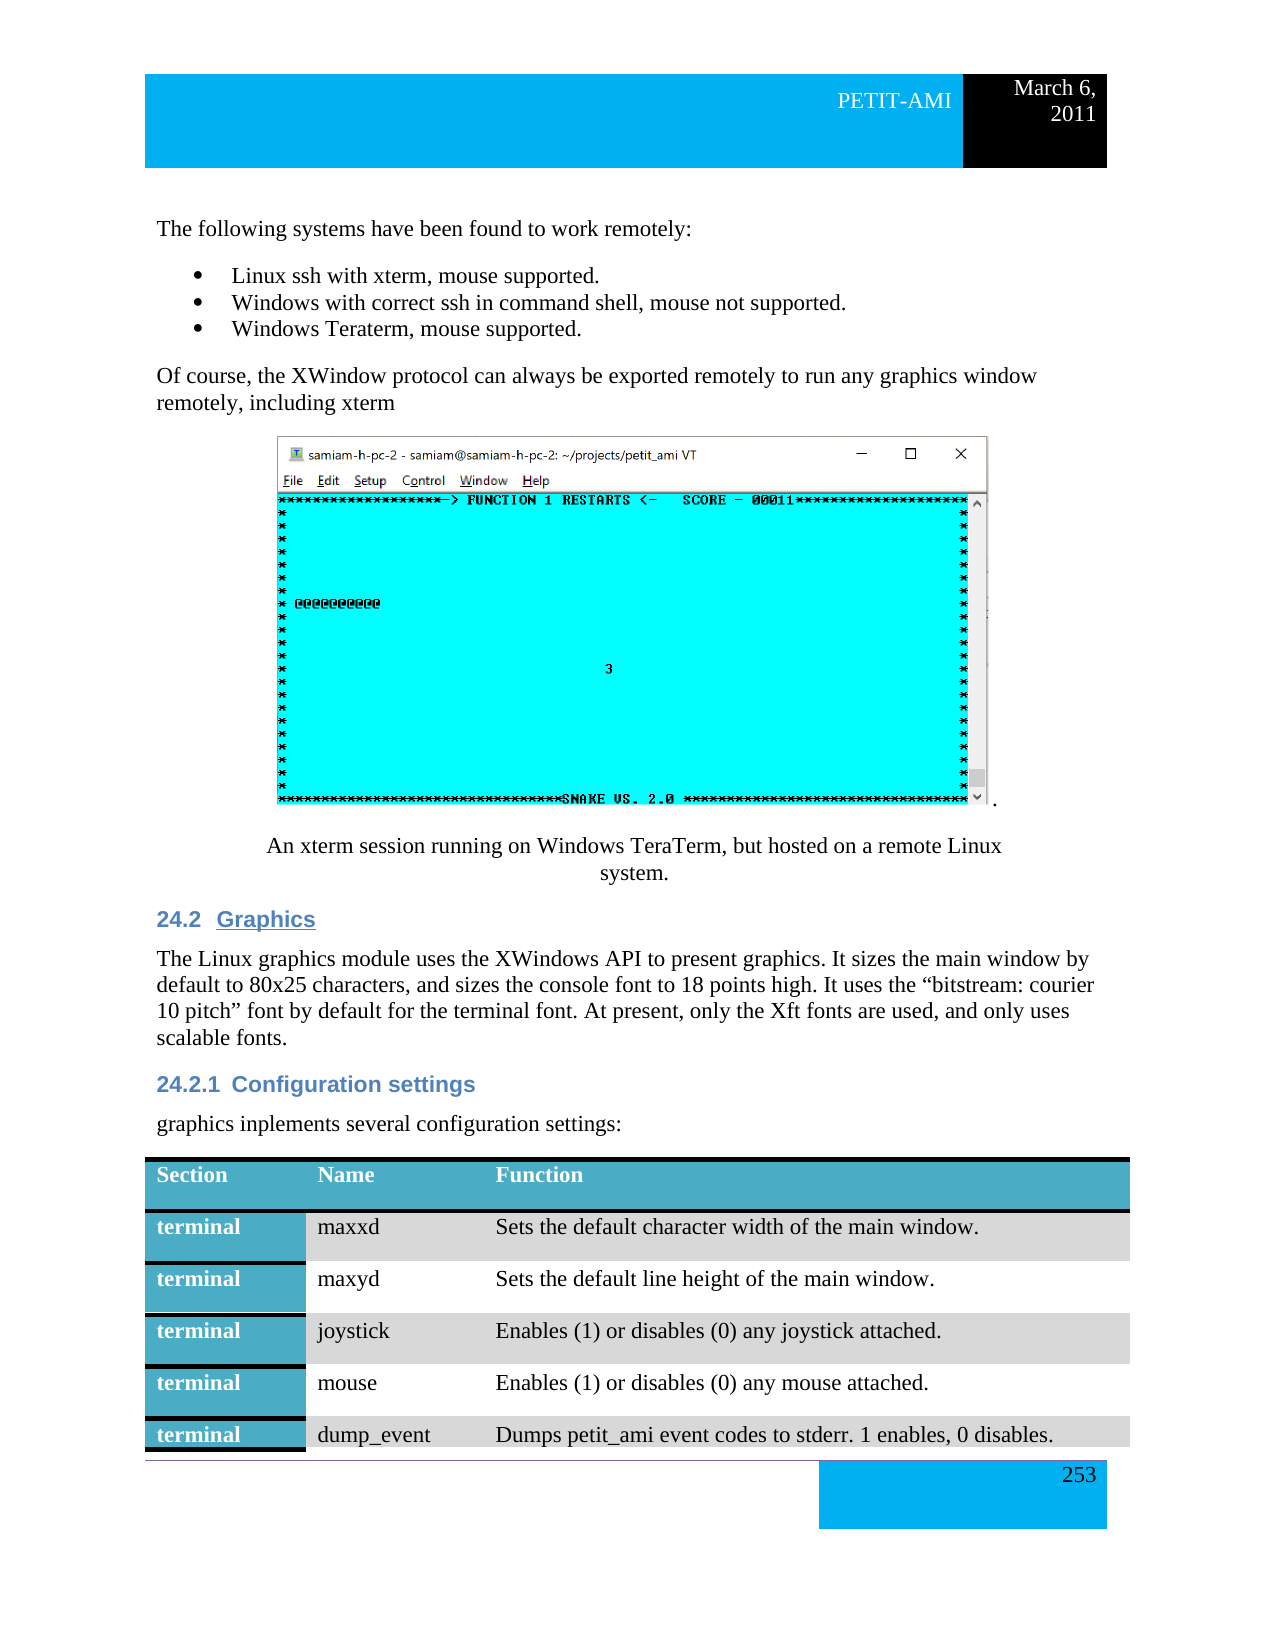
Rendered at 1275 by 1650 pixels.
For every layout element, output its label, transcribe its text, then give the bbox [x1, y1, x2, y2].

subtitle Graphics [156, 906, 1118, 932]
text An xterm session running on Windows TeraTerm, but hosted on a remote Linux system. [231, 832, 1038, 885]
list Windows Teraterm, mouse supported. [194, 315, 1118, 342]
picture [277, 436, 992, 807]
table_header Function [484, 1162, 1130, 1209]
table_cell joystick [306, 1313, 484, 1364]
text The following systems have been found to work remotely: [156, 215, 1118, 242]
table_cell terminal [145, 1421, 306, 1447]
text graphics inplements several configuration settings: [156, 1110, 1118, 1136]
subtitle Configuration settings [156, 1071, 1118, 1097]
table_cell terminal [145, 1317, 306, 1364]
table_cell mouse [306, 1364, 484, 1416]
text The Linux graphics module uses the XWindows API to present graphics. It sizes the main window by default to 80x25 characters, and sizes the console font to 18 points high. It uses the “bitstream: courier 10 pitch” font by default for the terminal font. At present, only the Xft fonts are used, and only uses scalable fonts. [156, 944, 1118, 1050]
table_cell maxxd [306, 1213, 484, 1261]
table_header Section [145, 1162, 306, 1209]
table_cell dump_event [306, 1416, 484, 1447]
table_cell maxyd [306, 1261, 484, 1312]
table_cell terminal [145, 1265, 306, 1312]
table_header Name [306, 1162, 484, 1209]
text . [156, 782, 1118, 811]
table_cell Enables (1) or disables (0) any joystick attached. [484, 1313, 1130, 1364]
table_cell Enables (1) or disables (0) any mouse attached. [484, 1364, 1130, 1416]
table_cell Sets the default character width of the main window. [484, 1213, 1130, 1261]
table_cell Sets the default line height of the main window. [484, 1261, 1130, 1312]
text Of course, the XWindow protocol can always be exported remotely to run any graphics window remotely, including xterm [156, 362, 1118, 415]
list Linux ssh with xterm, mouse supported. [194, 263, 1118, 289]
list Windows with correct ssh in command shell, mouse not supported. [194, 289, 1118, 315]
table_cell Dumps petit_ami event codes to stderr. 1 enables, 0 disables. [484, 1416, 1130, 1447]
table_cell terminal [145, 1369, 306, 1416]
table_cell terminal [145, 1213, 306, 1261]
